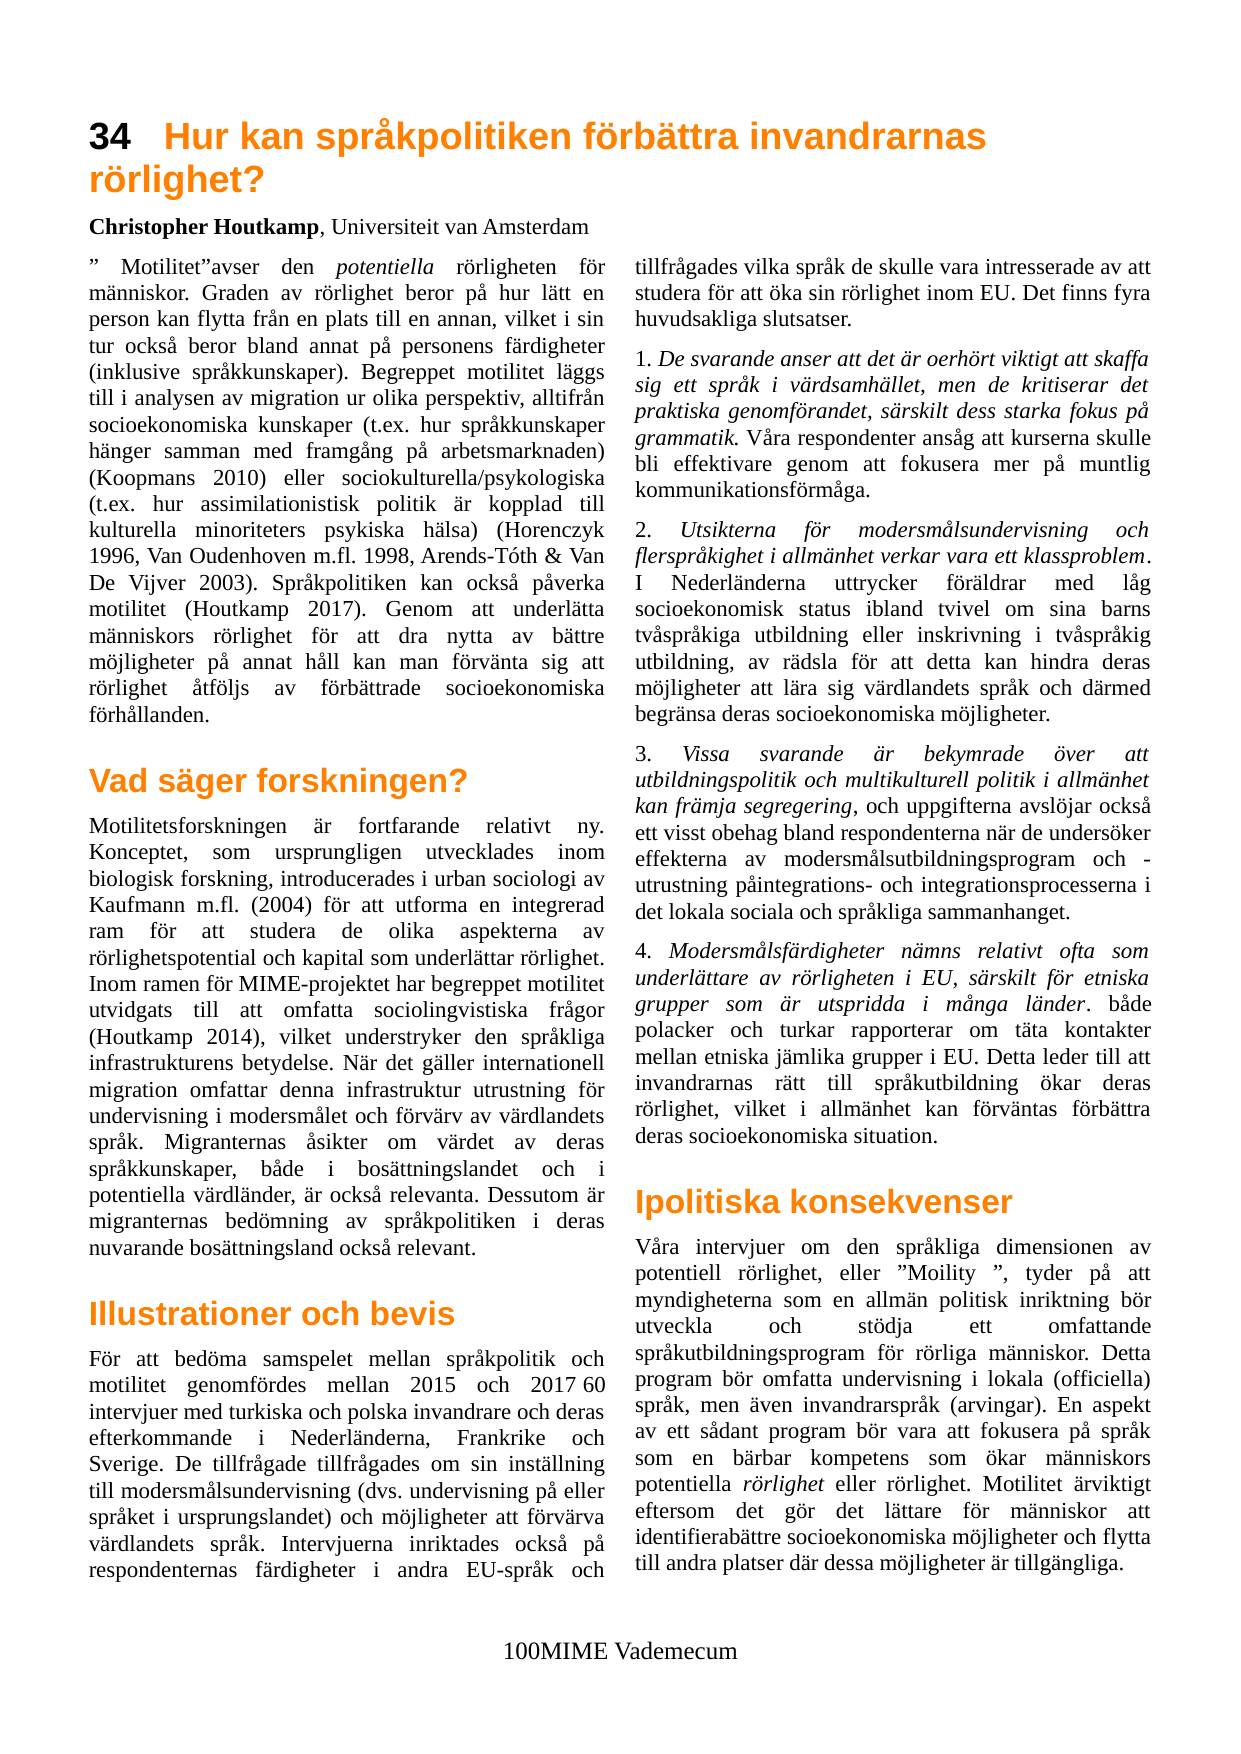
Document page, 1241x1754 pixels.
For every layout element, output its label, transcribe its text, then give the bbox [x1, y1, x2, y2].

text Motilitetsforskningen är fortfarande relativt ny. Konceptet, som ursprungligen utvecklades inom biologisk forskning, introducerades i urban sociologi av Kaufmann m.fl. (2004) för att utforma en integrerad ram för att studera de olika aspekterna av rörlighetspotential och kapital som underlättar rörlighet. Inom ramen för MIME-projektet har begreppet motilitet utvidgats till att omfatta sociolingvistiska frågor (Houtkamp 2014), vilket understryker den språkliga infrastrukturens betydelse. När det gäller internationell migration omfattar denna infrastruktur utrustning för undervisning i modersmålet och förvärv av värdlandets språk. Migranternas åsikter om värdet av deras språkkunskaper, både i bosättningslandet och i potentiella värdländer, är också relevanta. Dessutom är migranternas bedömning av språkpolitiken i deras nuvarande bosättningsland också relevant. [88, 812, 605, 1260]
text För att bedöma samspelet mellan språkpolitik och motilitet genomfördes mellan 2015 och 2017 60 intervjuer med turkiska och polska invandrare och deras efterkommande i Nederländerna, Frankrike och Sverige. De tillfrågade tillfrågades om sin inställning till modersmålsundervisning (dvs. undervisning på eller språket i ursprungslandet) och möjligheter att förvärva värdlandets språk. Intervjuerna inriktades också på respondenternas färdigheter i andra EU-språk och [88, 1345, 605, 1582]
text 4. Modersmålsfärdigheter nämns relativt ofta som underlättare av rörligheten i EU, särskilt för etniska grupper som är utspridda i många länder. både polacker och turkar rapporterar om täta kontakter mellan etniska jämlika grupper i EU. Detta leder till att invandrarnas rätt till språkutbildning ökar deras rörlighet, vilket i allmänhet kan förväntas förbättra deras socioekonomiska situation. [635, 937, 1152, 1148]
text tillfrågades vilka språk de skulle vara intresserade av att studera för att öka sin rörlighet inom EU. Det finns fyra huvudsakliga slutsatser. [635, 253, 1152, 332]
subtitle Illustrationer och bevis [88, 1294, 605, 1333]
text 2. Utsikterna för modersmålsundervisning och flerspråkighet i allmänhet verkar vara ett klassproblem. I Nederländerna uttrycker föräldrar med låg socioekonomisk status ibland tvivel om sina barns tvåspråkiga utbildning eller inskrivning i tvåspråkig utbildning, av rädsla för att detta kan hindra deras möjligheter att lära sig värdlandets språk och därmed begränsa deras socioekonomiska möjligheter. [635, 516, 1152, 727]
subtitle Hur kan språkpolitiken förbättra invandrarnas rörlighet? [88, 113, 1152, 201]
subtitle Ipolitiska konsekvenser [635, 1182, 1152, 1221]
text Våra intervjuer om den språkliga dimensionen av potentiell rörlighet, eller ”Moility ”, tyder på att myndigheterna som en allmän politisk inriktning bör utveckla och stödja ett omfattande språkutbildningsprogram för rörliga människor. Detta program bör omfatta undervisning i lokala (officiella) språk, men även invandrarspråk (arvingar). En aspekt av ett sådant program bör vara att fokusera på språk som en bärbar kompetens som ökar människors potentiella rörlighet eller rörlighet. Motilitet ärviktigt eftersom det gör det lättare för människor att identifierabättre socioekonomiska möjligheter och flytta till andra platser där dessa möjligheter är tillgängliga. [635, 1233, 1152, 1576]
text 3. Vissa svarande är bekymrade över att utbildningspolitik och multikulturell politik i allmänhet kan främja segregering, och uppgifterna avslöjar också ett visst obehag bland respondenterna när de undersöker effekterna av modersmålsutbildningsprogram och -utrustning påintegrations- och integrationsprocesserna i det lokala sociala och språkliga sammanhanget. [635, 740, 1152, 924]
text ” Motilitet”avser den potentiella rörligheten för människor. Graden av rörlighet beror på hur lätt en person kan flytta från en plats till en annan, vilket i sin tur också beror bland annat på personens färdigheter (inklusive språkkunskaper). Begreppet motilitet läggs till i analysen av migration ur olika perspektiv, alltifrån socioekonomiska kunskaper (t.ex. hur språkkunskaper hänger samman med framgång på arbetsmarknaden) (Koopmans 2010) eller sociokulturella/psykologiska (t.ex. hur assimilationistisk politik är kopplad till kulturella minoriteters psykiska hälsa) (Horenczyk 1996, Van Oudenhoven m.fl. 1998, Arends-Tóth & Van De Vijver 2003). Språkpolitiken kan också påverka motilitet (Houtkamp 2017). Genom att underlätta människors rörlighet för att dra nytta av bättre möjligheter på annat håll kan man förvänta sig att rörlighet åtföljs av förbättrade socioekonomiska förhållanden. [88, 253, 605, 727]
subtitle Vad säger forskningen? [88, 761, 605, 799]
text 1. De svarande anser att det är oerhört viktigt att skaffa sig ett språk i värdsamhället, men de kritiserar det praktiska genomförandet, särskilt dess starka fokus på grammatik. Våra respondenter ansåg att kurserna skulle bli effektivare genom att fokusera mer på muntlig kommunikationsförmåga. [635, 345, 1152, 503]
text Christopher Houtkamp, Universiteit van Amsterdam [88, 213, 1152, 240]
